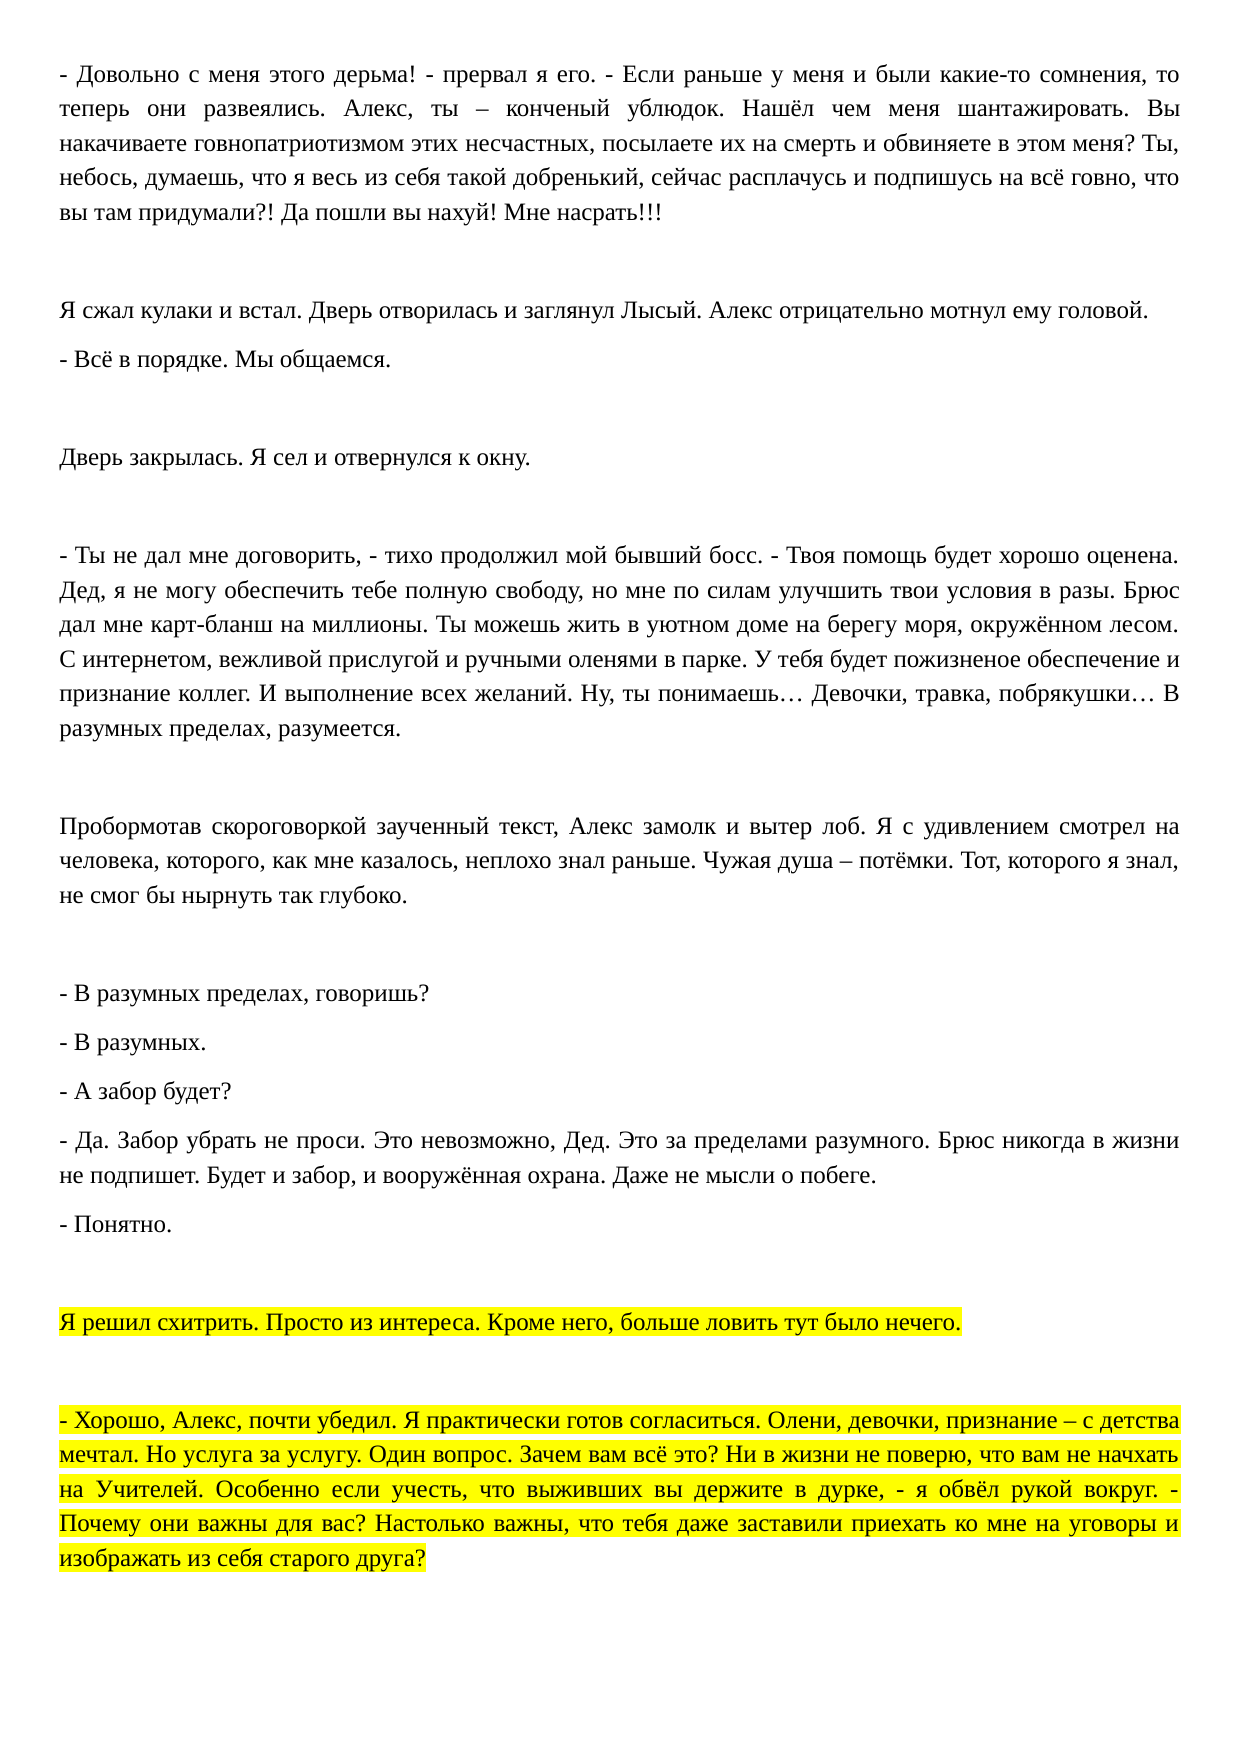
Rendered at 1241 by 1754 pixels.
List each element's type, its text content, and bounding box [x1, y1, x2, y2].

text - Хорошо, Алекс, почти убедил. Я практически готов согласиться. Олени, девочки, признание – с детства мечтал. Но услуга за услугу. Один вопрос. Зачем вам всё это? Ни в жизни не поверю, что вам не начхать на Учителей. Особенно если учесть, что выживших вы держите в дурке, - я обвёл рукой вокруг. - Почему они важны для вас? Настолько важны, что тебя даже заставили приехать ко мне на уговоры и изображать из себя старого друга? [59, 1405, 1181, 1572]
text Я решил схитрить. Просто из интереса. Кроме него, больше ловить тут было нечего. [59, 1307, 1181, 1336]
text - Понятно. [59, 1209, 1181, 1237]
text - Да. Забор убрать не проси. Это невозможно, Дед. Это за пределами разумного. Брюс никогда в жизни не подпишет. Будет и забор, и вооружённая охрана. Даже не мысли о побеге. [59, 1125, 1181, 1188]
text - В разумных. [59, 1027, 1181, 1056]
text - Всё в порядке. Мы общаемся. [59, 344, 1181, 373]
text - Ты не дал мне договорить, - тихо продолжил мой бывший босс. - Твоя помощь будет хорошо оценена. Дед, я не могу обеспечить тебе полную свободу, но мне по силам улучшить твои условия в разы. Брюс дал мне карт-бланш на миллионы. Ты можешь жить в уютном доме на берегу моря, окружённом лесом. С интернетом, вежливой прислугой и ручными оленями в парке. У тебя будет пожизненое обеспечение и признание коллег. И выполнение всех желаний. Ну, ты понимаешь… Девочки, травка, побрякушки… В разумных пределах, разумеется. [59, 540, 1181, 742]
text Пробормотав скороговоркой заученный текст, Алекс замолк и вытер лоб. Я с удивлением смотрел на человека, которого, как мне казалось, неплохо знал раньше. Чужая душа – потёмки. Тот, которого я знал, не смог бы нырнуть так глубоко. [59, 811, 1181, 909]
text - Довольно с меня этого дерьма! - прервал я его. - Если раньше у меня и были какие-то сомнения, то теперь они развеялись. Алекс, ты – конченый ублюдок. Нашёл чем меня шантажировать. Вы накачиваете говнопатриотизмом этих несчастных, посылаете их на смерть и обвиняете в этом меня? Ты, небось, думаешь, что я весь из себя такой добренький, сейчас расплачусь и подпишусь на всё говно, что вы там придумали?! Да пошли вы нахуй! Мне насрать!!! [59, 59, 1181, 226]
text - А забор будет? [59, 1076, 1181, 1105]
text - В разумных пределах, говоришь? [59, 978, 1181, 1007]
text Я сжал кулаки и встал. Дверь отворилась и заглянул Лысый. Алекс отрицательно мотнул ему головой. [59, 295, 1181, 324]
text Дверь закрылась. Я сел и отвернулся к окну. [59, 442, 1181, 471]
